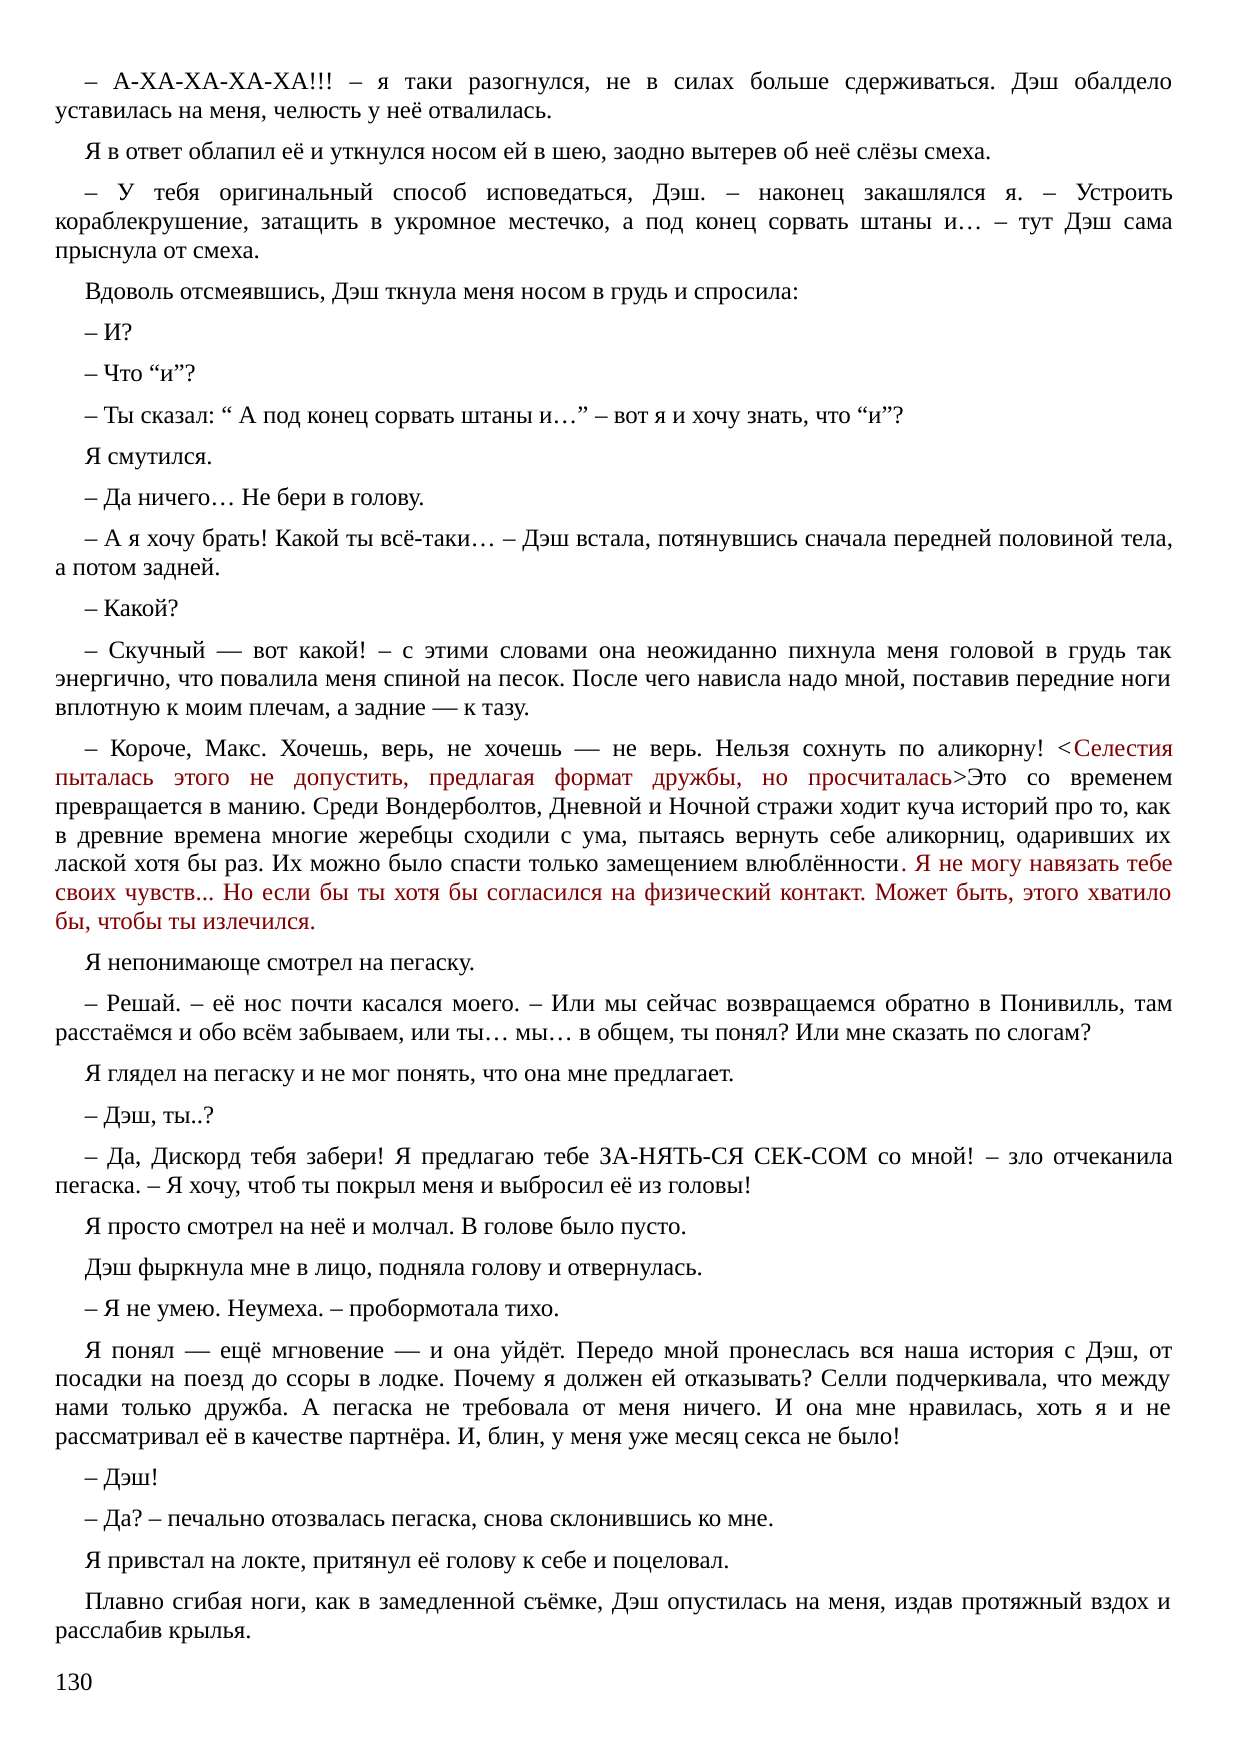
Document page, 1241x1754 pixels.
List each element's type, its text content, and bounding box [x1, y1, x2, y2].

text – Да, Дискорд тебя забери! Я предлагаю тебе ЗА-НЯТЬ-СЯ СЕК-СОМ со мной! – зло отчеканила пегаска. – Я хочу, чтоб ты покрыл меня и выбросил её из головы! [55, 1141, 1173, 1198]
text – Какой? [55, 593, 1173, 622]
text – Я не умею. Неумеха. – пробормотала тихо. [55, 1293, 1173, 1322]
text – Дэш, ты..? [55, 1100, 1173, 1128]
text – У тебя оригинальный способ исповедаться, Дэш. – наконец закашлялся я. – Устроить кораблекрушение, затащить в укромное местечко, а под конец сорвать штаны и… – тут Дэш сама прыснула от смеха. [55, 177, 1173, 263]
text Плавно сгибая ноги, как в замедленной съёмке, Дэш опустилась на меня, издав протяжный вздох и расслабив крылья. [55, 1586, 1173, 1643]
text – Что “и”? [55, 358, 1173, 387]
text – Короче, Макс. Хочешь, верь, не хочешь — не верь. Нельзя сохнуть по аликорну! <Селестия пыталась этого не допустить, предлагая формат дружбы, но просчиталась>Это со временем превращается в манию. Среди Вондерболтов, Дневной и Ночной стражи ходит куча историй про то, как в древние времена многие жеребцы сходили с ума, пытаясь вернуть себе аликорниц, одаривших их лаской хотя бы раз. Их можно было спасти только замещением влюблённости. Я не могу навязать тебе своих чувств... Но если бы ты хотя бы согласился на физический контакт. Может быть, этого хватило бы, чтобы ты излечился. [55, 733, 1173, 935]
text Я просто смотрел на неё и молчал. В голове было пусто. [55, 1211, 1173, 1240]
text – Решай. – её нос почти касался моего. – Или мы сейчас возвращаемся обратно в Понивилль, там расстаёмся и обо всём забываем, или ты… мы… в общем, ты понял? Или мне сказать по слогам? [55, 988, 1173, 1046]
text – Скучный — вот какой! – с этими словами она неожиданно пихнула меня головой в грудь так энергично, что повалила меня спиной на песок. После чего нависла надо мной, поставив передние ноги вплотную к моим плечам, а задние — к тазу. [55, 635, 1173, 721]
text Я в ответ облапил её и уткнулся носом ей в шею, заодно вытерев об неё слёзы смеха. [55, 136, 1173, 165]
text Дэш фыркнула мне в лицо, подняла голову и отвернулась. [55, 1252, 1173, 1281]
text Вдоволь отсмеявшись, Дэш ткнула меня носом в грудь и спросила: [55, 276, 1173, 305]
text Я непонимающе смотрел на пегаску. [55, 947, 1173, 976]
text – А я хочу брать! Какой ты всё-таки… – Дэш встала, потянувшись сначала передней половиной тела, а потом задней. [55, 523, 1173, 581]
text – Ты сказал: “ А под конец сорвать штаны и…” – вот я и хочу знать, что “и”? [55, 400, 1173, 428]
text Я глядел на пегаску и не мог понять, что она мне предлагает. [55, 1058, 1173, 1087]
text Я понял — ещё мгновение — и она уйдёт. Передо мной пронеслась вся наша история с Дэш, от посадки на поезд до ссоры в лодке. Почему я должен ей отказывать? Селли подчеркивала, что между нами только дружба. А пегаска не требовала от меня ничего. И она мне нравилась, хоть я и не рассматривал её в качестве партнёра. И, блин, у меня уже месяц секса не было! [55, 1335, 1173, 1450]
text Я смутился. [55, 441, 1173, 470]
text – А-ХА-ХА-ХА-ХА!!! – я таки разогнулся, не в силах больше сдерживаться. Дэш обалдело уставилась на меня, челюсть у неё отвалилась. [55, 66, 1173, 123]
text – Да ничего… Не бери в голову. [55, 482, 1173, 511]
text Я привстал на локте, притянул её голову к себе и поцеловал. [55, 1545, 1173, 1573]
text – Да? – печально отозвалась пегаска, снова склонившись ко мне. [55, 1503, 1173, 1532]
text – Дэш! [55, 1462, 1173, 1491]
text – И? [55, 317, 1173, 346]
